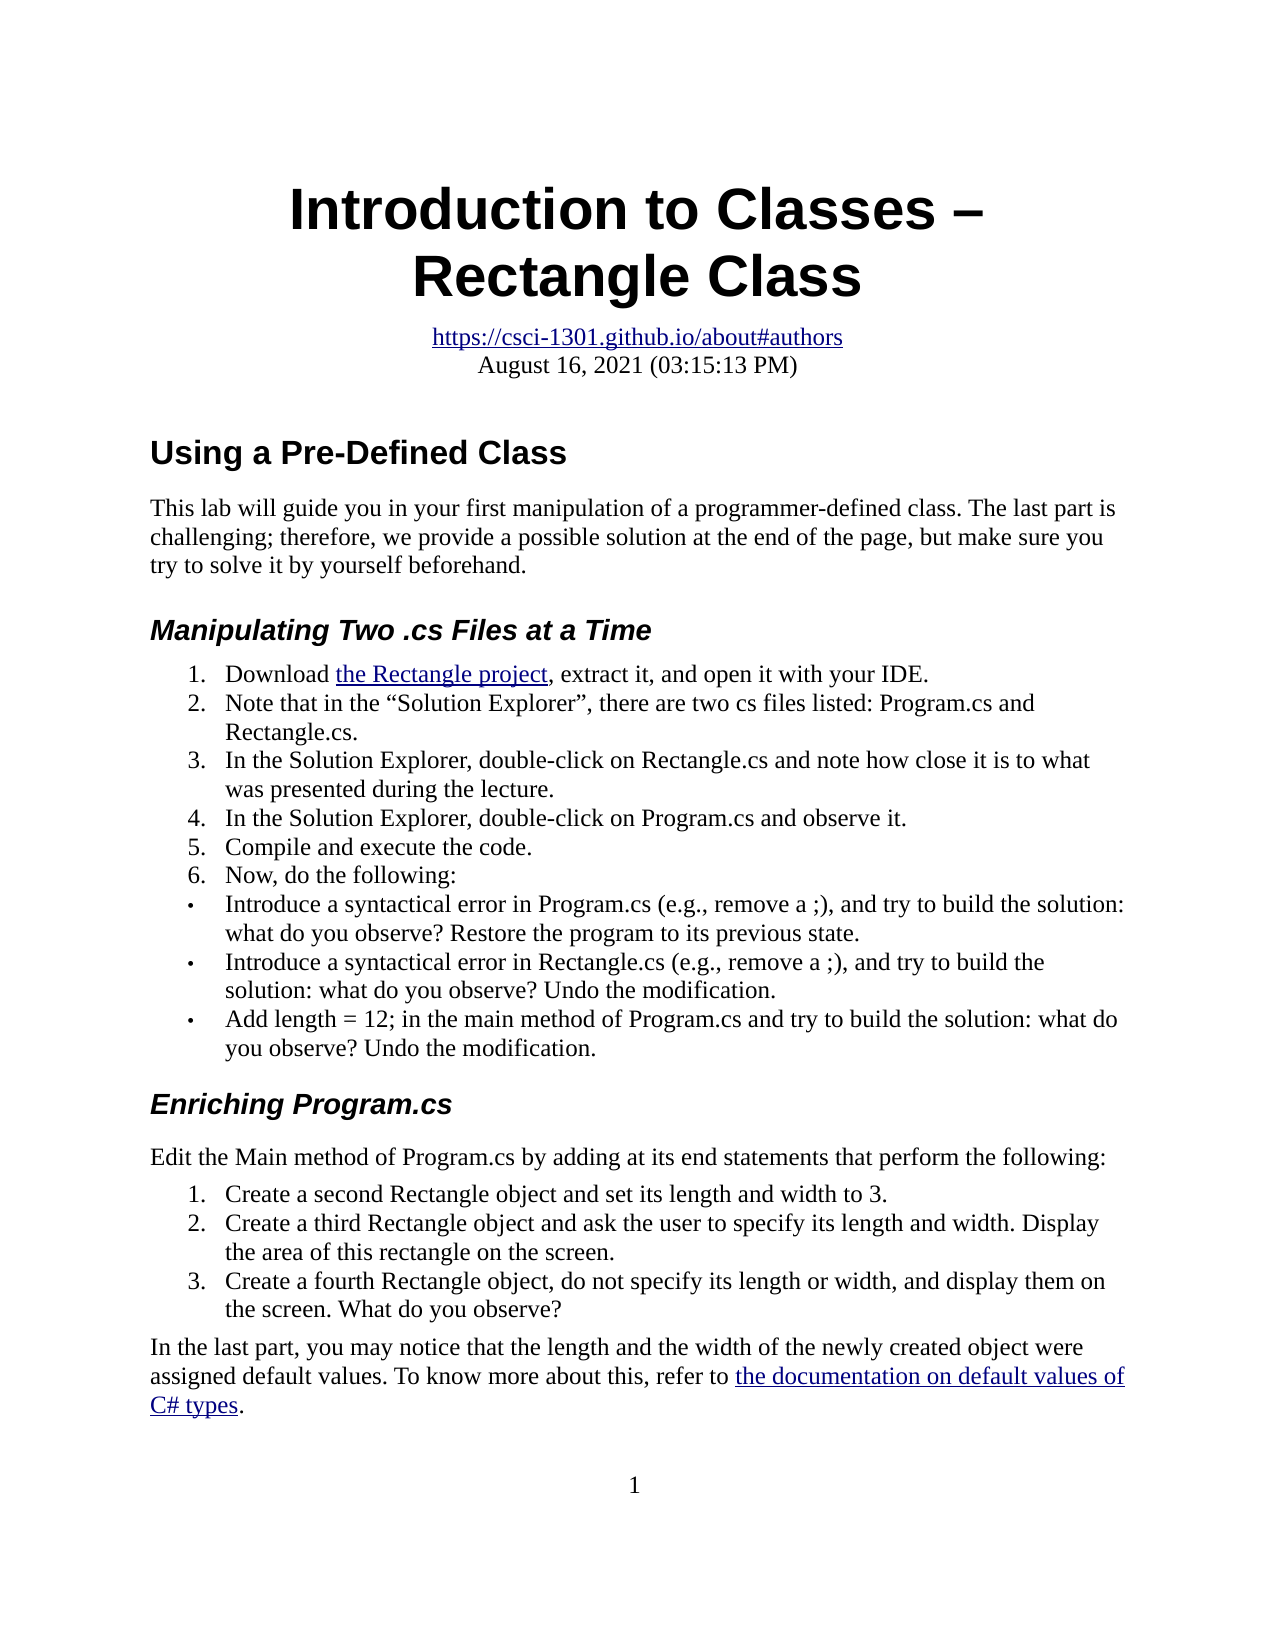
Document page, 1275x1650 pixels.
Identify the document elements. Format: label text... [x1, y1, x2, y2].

text Edit the Main method of Program.cs by adding at its end statements that perform the following: [150, 1142, 1125, 1171]
list Create a second Rectangle object and set its length and width to 3. [187, 1179, 1125, 1208]
text In the last part, you may notice that the length and the width of the newly created object were assigned default values. To know more about this, refer to the documentation on default values of C# types. [150, 1332, 1125, 1418]
title Introduction to Classes – Rectangle Class [150, 175, 1125, 309]
list Create a third Rectangle object and ask the user to specify its length and width. Display the area of this rectangle on the screen. [187, 1208, 1125, 1266]
subtitle Manipulating Two .cs Files at a Time [150, 613, 1125, 647]
list Introduce a syntactical error in Program.cs (e.g., remove a ;), and try to build the solution: what do you observe? Restore the program to its previous state. [187, 889, 1125, 947]
list Introduce a syntactical error in Rectangle.cs (e.g., remove a ;), and try to build the solution: what do you observe? Undo the modification. [187, 947, 1125, 1004]
list Add length = 12; in the main method of Program.cs and try to build the solution: what do you observe? Undo the modification. [187, 1004, 1125, 1062]
list Now, do the following: [187, 861, 1125, 889]
text This lab will guide you in your first manipulation of a programmer-defined class. The last part is challenging; therefore, we provide a possible solution at the end of the page, but make sure you try to solve it by yourself beforehand. [150, 493, 1125, 579]
list Note that in the “Solution Explorer”, there are two cs files listed: Program.cs and Rectangle.cs. [187, 688, 1125, 746]
list In the Solution Explorer, double-click on Rectangle.cs and note how close it is to what was presented during the lecture. [187, 746, 1125, 803]
text https://csci-1301.github.io/about#authors [150, 322, 1125, 350]
subtitle Using a Pre-Defined Class [150, 433, 1125, 472]
list In the Solution Explorer, double-click on Program.cs and observe it. [187, 803, 1125, 832]
list Compile and execute the code. [187, 832, 1125, 861]
list Download the Rectangle project, extract it, and open it with your IDE. [187, 659, 1125, 688]
text August 16, 2021 (03:15:13 PM) [150, 350, 1125, 379]
subtitle Enriching Program.cs [150, 1087, 1125, 1120]
list Create a fourth Rectangle object, do not specify its length or width, and display them on the screen. What do you observe? [187, 1266, 1125, 1323]
